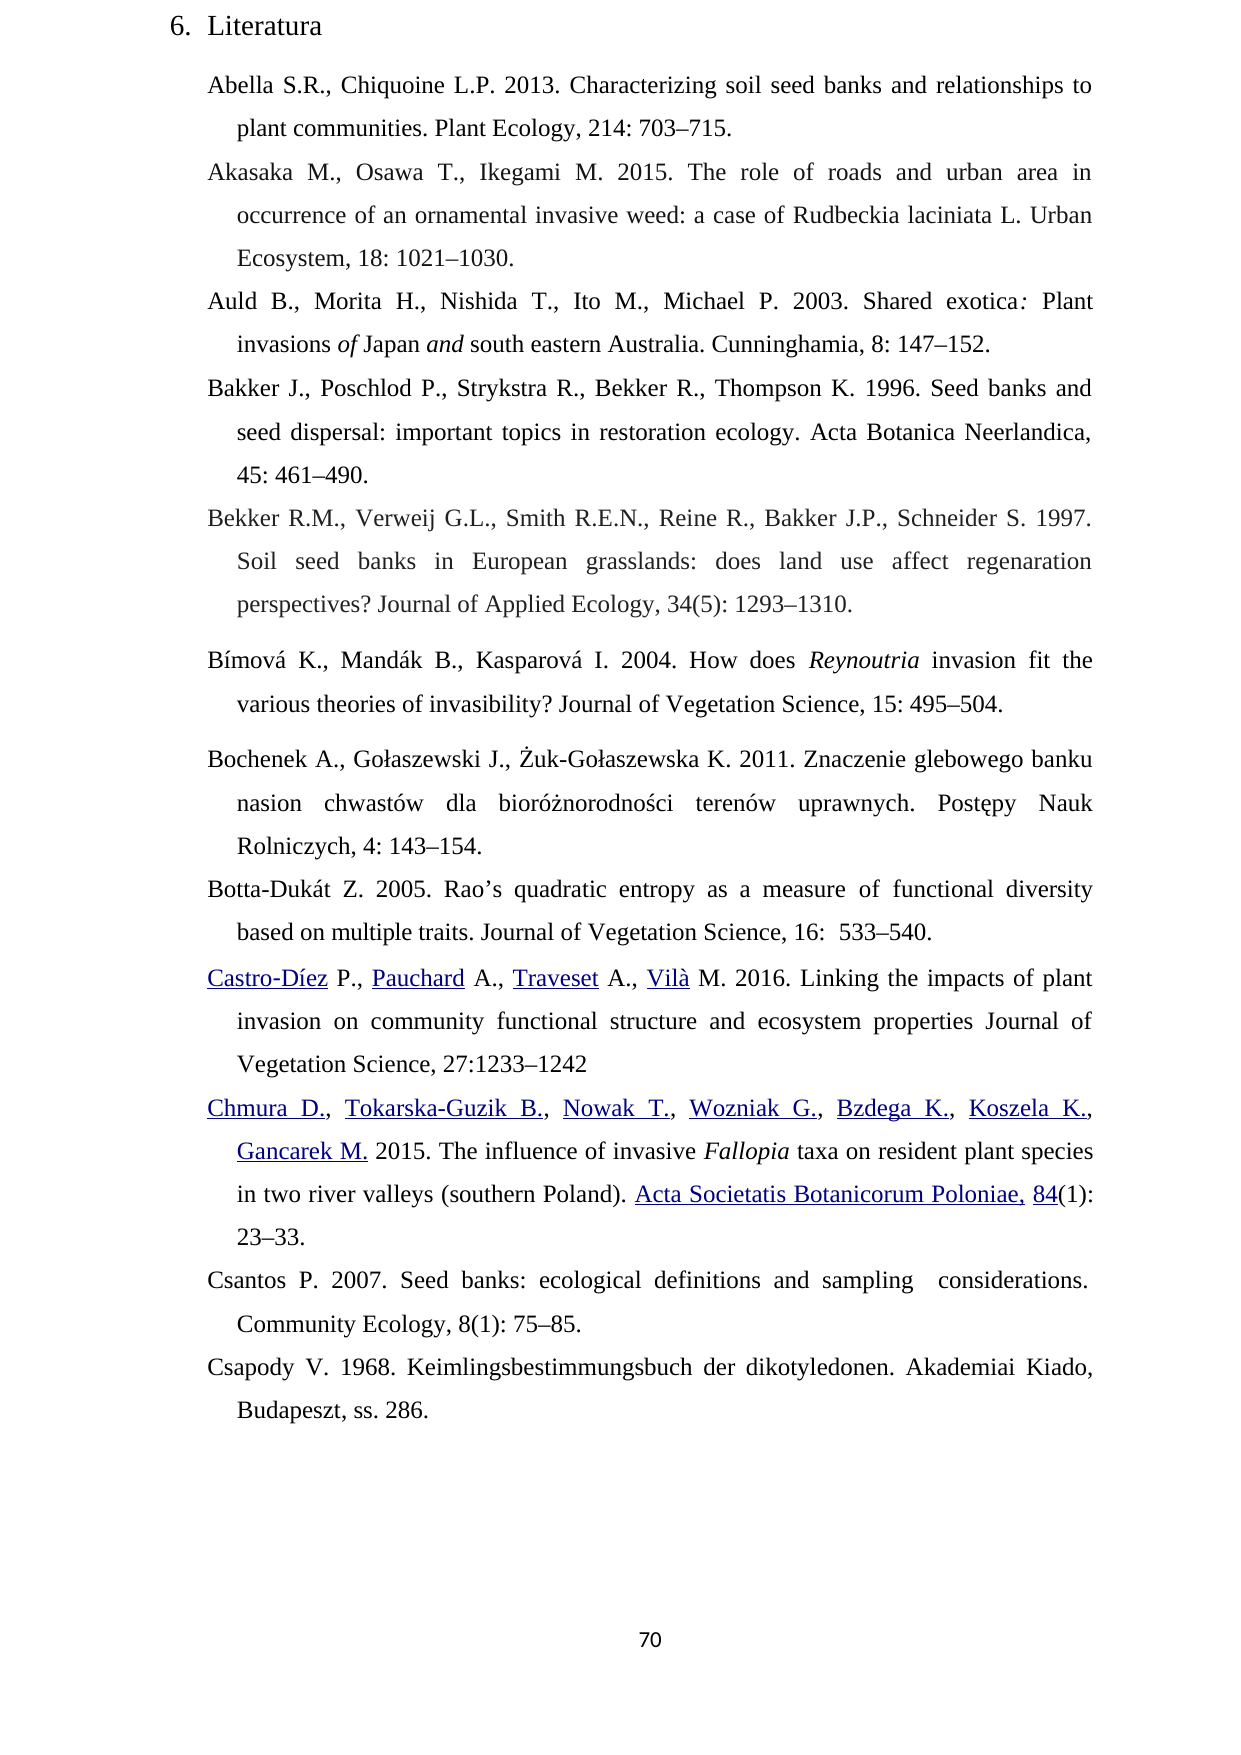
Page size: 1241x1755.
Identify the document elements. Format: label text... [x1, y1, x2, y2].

text Bochenek A., Gołaszewski J., Żuk-Gołaszewska K. 2011. Znaczenie glebowego banku nasion chwastów dla bioróżnorodności terenów uprawnych. Postępy Nauk Rolniczych, 4: 143–154. [207, 744, 1093, 859]
text Auld B., Morita H., Nishida T., Ito M., Michael P. 2003. Shared exotica: Plant invasions of Japan and south eastern Australia. Cunninghamia, 8: 147–152. [207, 286, 1093, 358]
text Castro‐Díez P., Pauchard A., Traveset A., Vilà M. 2016. Linking the impacts of plant invasion on community functional structure and ecosystem properties Journal of Vegetation Science, 27:1233–1242 [207, 962, 1093, 1078]
text Bakker J., Poschlod P., Strykstra R., Bekker R., Thompson K. 1996. Seed banks and seed dispersal: important topics in restoration ecology. Acta Botanica Neerlandica, 45: 461–490. [207, 373, 1092, 488]
subtitle Literatura [169, 8, 1105, 41]
text Bekker R.M., Verweij G.L., Smith R.E.N., Reine R., Bakker J.P., Schneider S. 1997. Soil seed banks in European grasslands: does land use affect regenaration perspectives? Journal of Applied Ecology, 34(5): 1293–1310. [207, 503, 1093, 618]
text Csantos P. 2007. Seed banks: ecological definitions and sampling considerations. [207, 1266, 1105, 1294]
text Chmura D., Tokarska-Guzik B., Nowak T., Wozniak G., Bzdega K., Koszela K., Gancarek M. 2015. The influence of invasive Fallopia taxa on resident plant species in two river valleys (southern Poland). Acta Societatis Botanicorum Poloniae, 84(1): 23–33. [207, 1093, 1094, 1251]
text Csapody V. 1968. Keimlingsbestimmungsbuch der dikotyledonen. Akademiai Kiado, Budapeszt, ss. 286. [207, 1352, 1094, 1424]
text Botta-Dukát Z. 2005. Rao’s quadratic entropy as a measure of functional diversity based on multiple traits. Journal of Vegetation Science, 16: 533–540. [207, 874, 1093, 946]
text Abella S.R., Chiquoine L.P. 2013. Characterizing soil seed banks and relationships to plant communities. Plant Ecology, 214: 703–715. [207, 70, 1093, 142]
text Akasaka M., Osawa T., Ikegami M. 2015. The role of roads and urban area in occurrence of an ornamental invasive weed: a case of Rudbeckia laciniata L. Urban Ecosystem, 18: 1021–1030. [207, 157, 1093, 272]
text Bímová K., Mandák B., Kasparová I. 2004. How does Reynoutria invasion fit the various theories of invasibility? Journal of Vegetation Science, 15: 495–504. [207, 646, 1093, 717]
text Community Ecology, 8(1): 75–85. [237, 1309, 1105, 1337]
